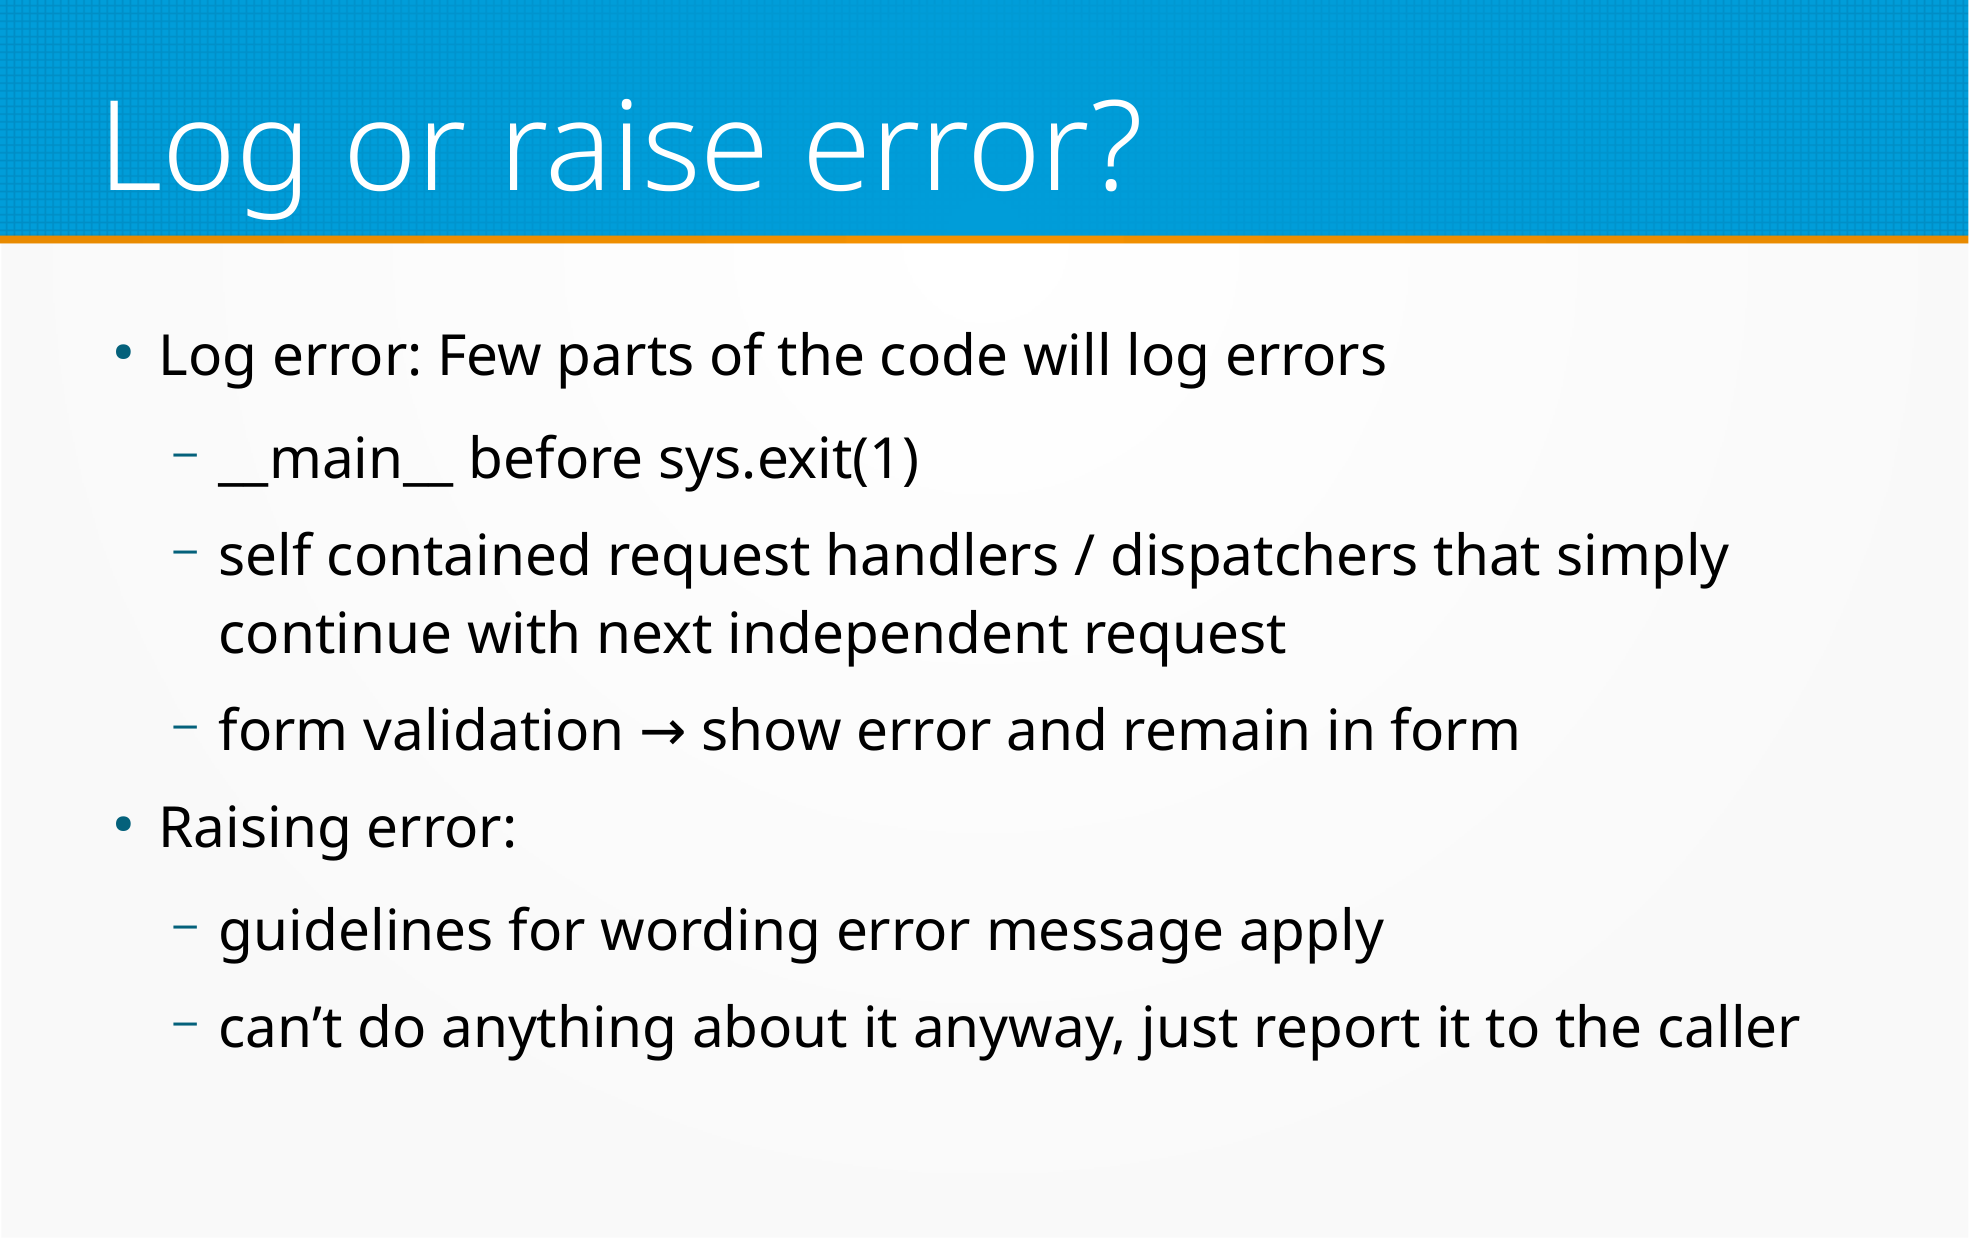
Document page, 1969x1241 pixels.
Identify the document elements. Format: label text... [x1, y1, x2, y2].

picture [0, 236, 1969, 1241]
title Log or raise error? [98, 19, 1870, 227]
list Log error: Few parts of the code will log errors __main__ before sys.exit(1) self contained request handlers / dispatchers that simply continue with next independent request form validation → show error and remain in form Raising error: guidelines for wording error message apply can’t do anything about it anyway, just report it to the caller [98, 315, 1861, 1081]
